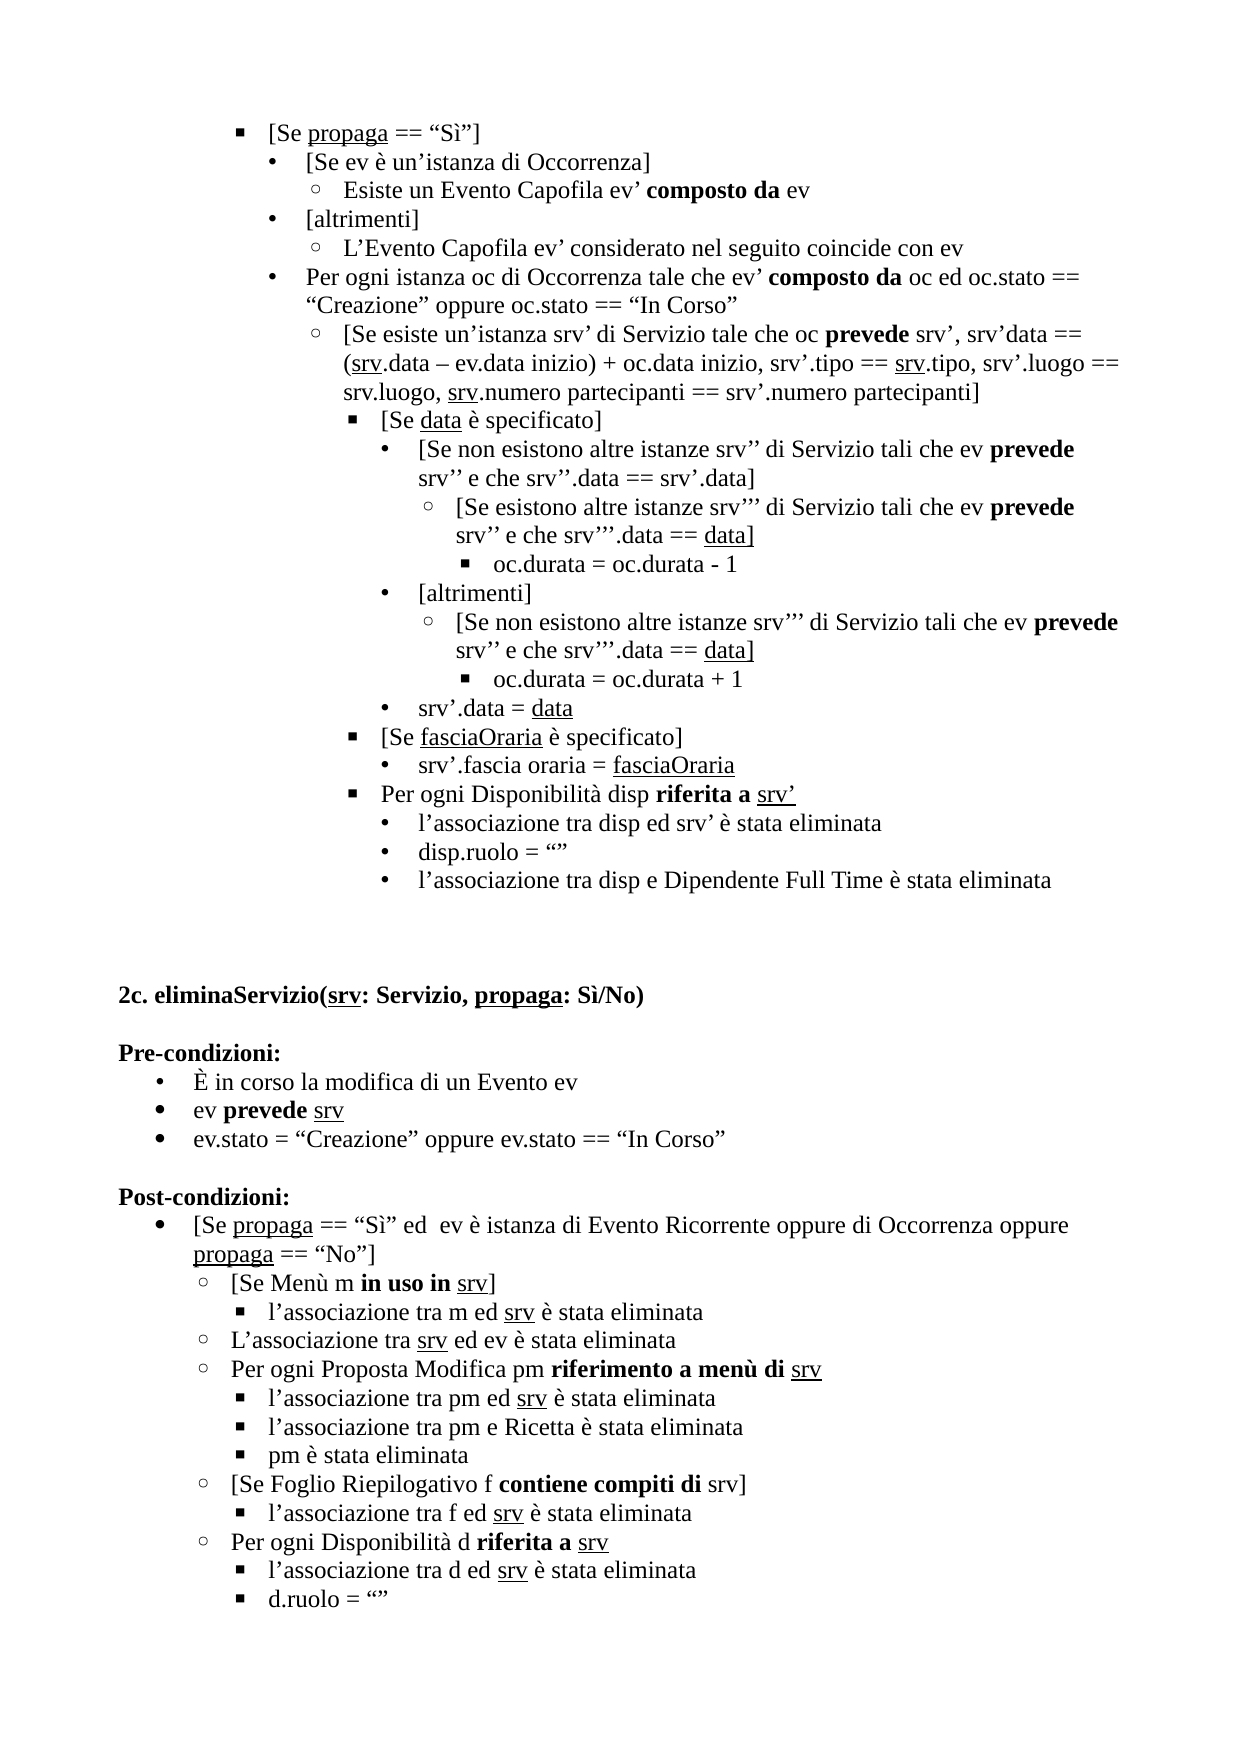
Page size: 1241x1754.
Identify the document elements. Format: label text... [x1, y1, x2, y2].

list [Se data è specificato] [343, 406, 1122, 434]
list d.ruolo = “” [231, 1584, 1122, 1613]
list Per ogni istanza oc di Occorrenza tale che ev’ composto da oc ed oc.stato == “Creazione” oppure oc.stato == “In Corso” [268, 262, 1122, 319]
list l’associazione tra pm ed srv è stata eliminata [231, 1383, 1122, 1412]
list [Se Foglio Riepilogativo f contiene compiti di srv] [193, 1469, 1122, 1498]
list [Se esistono altre istanze srv’’’ di Servizio tali che ev prevede srv’’ e che srv’’’.data == data] [418, 492, 1122, 549]
list oc.durata = oc.durata + 1 [456, 664, 1122, 693]
list disp.ruolo = “” [381, 837, 1122, 866]
list Per ogni Disponibilità d riferita a srv [193, 1527, 1122, 1556]
list l’associazione tra disp e Dipendente Full Time è stata eliminata [381, 866, 1122, 894]
list l’associazione tra d ed srv è stata eliminata [231, 1556, 1122, 1584]
list l’associazione tra m ed srv è stata eliminata [231, 1297, 1122, 1326]
list ev prevede srv [156, 1096, 1122, 1124]
text 2c. eliminaServizio(srv: Servizio, propaga: Sì/No) [118, 981, 1122, 1009]
text Post-condizioni: [118, 1182, 1122, 1211]
list [Se esiste un’istanza srv’ di Servizio tale che oc prevede srv’, srv’data == (srv.data – ev.data inizio) + oc.data inizio, srv’.tipo == srv.tipo, srv’.luogo == srv.luogo, srv.numero partecipanti == srv’.numero partecipanti] [306, 319, 1122, 406]
list oc.durata = oc.durata - 1 [456, 549, 1122, 578]
list Per ogni Disponibilità disp riferita a srv’ [343, 779, 1122, 808]
list srv’.data = data [381, 693, 1122, 722]
list [altrimenti] [268, 204, 1122, 233]
list [Se non esistono altre istanze srv’’’ di Servizio tali che ev prevede srv’’ e che srv’’’.data == data] [418, 607, 1122, 664]
list [Se fasciaOraria è specificato] [343, 722, 1122, 751]
list [Se ev è un’istanza di Occorrenza] [268, 147, 1122, 176]
list L’associazione tra srv ed ev è stata eliminata [193, 1326, 1122, 1354]
list l’associazione tra pm e Ricetta è stata eliminata [231, 1412, 1122, 1441]
list ev.stato = “Creazione” oppure ev.stato == “In Corso” [156, 1124, 1122, 1153]
list srv’.fascia oraria = fasciaOraria [381, 751, 1122, 779]
list l’associazione tra f ed srv è stata eliminata [231, 1498, 1122, 1527]
list [altrimenti] [381, 578, 1122, 607]
list L’Evento Capofila ev’ considerato nel seguito coincide con ev [306, 233, 1122, 262]
list [Se propaga == “Sì”] [231, 118, 1122, 147]
list pm è stata eliminata [231, 1441, 1122, 1469]
text Pre-condizioni: [118, 1038, 1122, 1067]
list [Se non esistono altre istanze srv’’ di Servizio tali che ev prevede srv’’ e che srv’’.data == srv’.data] [381, 434, 1122, 492]
list [Se propaga == “Sì” ed ev è istanza di Evento Ricorrente oppure di Occorrenza oppure propaga == “No”] [156, 1211, 1122, 1268]
list Esiste un Evento Capofila ev’ composto da ev [306, 176, 1122, 204]
list [Se Menù m in uso in srv] [193, 1268, 1122, 1297]
list l’associazione tra disp ed srv’ è stata eliminata [381, 808, 1122, 837]
list Per ogni Proposta Modifica pm riferimento a menù di srv [193, 1354, 1122, 1383]
list È in corso la modifica di un Evento ev [156, 1067, 1122, 1096]
